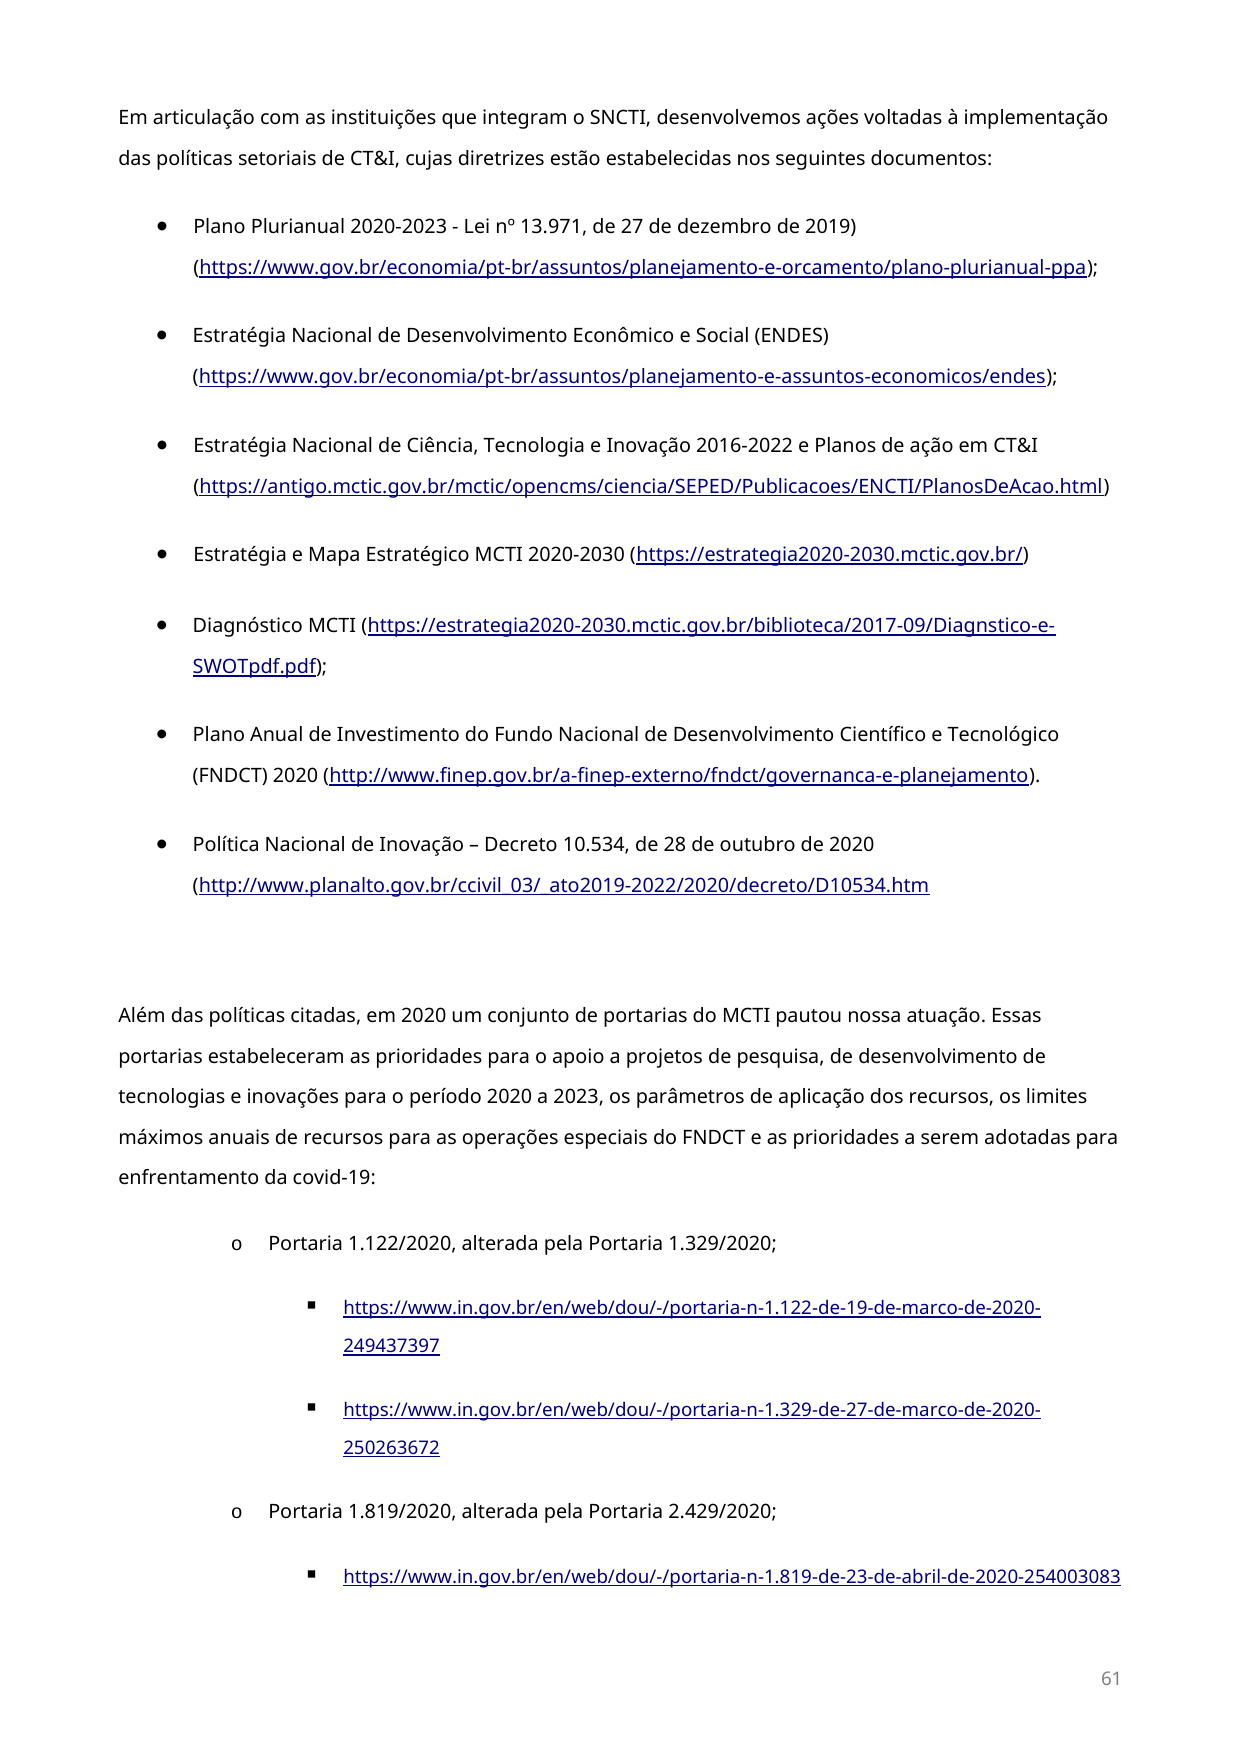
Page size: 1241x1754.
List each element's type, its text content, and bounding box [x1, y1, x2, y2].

list Diagnóstico MCTI (https://estrategia2020-2030.mctic.gov.br/biblioteca/2017-09/Diagnstico-e-SWOTpdf.pdf); [155, 608, 1122, 679]
list Política Nacional de Inovação – Decreto 10.534, de 28 de outubro de 2020 (http://www.planalto.gov.br/ccivil_03/_ato2019-2022/2020/decreto/D10534.htm [155, 827, 1122, 898]
list Portaria 1.819/2020, alterada pela Portaria 2.429/2020; [231, 1497, 1122, 1524]
list https://www.in.gov.br/en/web/dou/-/portaria-n-1.329-de-27-de-marco-de-2020-250263672 [306, 1396, 1122, 1459]
list Estratégia Nacional de Ciência, Tecnologia e Inovação 2016-2022 e Planos de ação em CT&I (https://antigo.mctic.gov.br/mctic/opencms/ciencia/SEPED/Publicacoes/ENCTI/PlanosDeAcao.html) [156, 428, 1122, 499]
list Estratégia e Mapa Estratégico MCTI 2020-2030 (https://estrategia2020-2030.mctic.gov.br/) [156, 537, 1122, 568]
list Estratégia Nacional de Desenvolvimento Econômico e Social (ENDES) (https://www.gov.br/economia/pt-br/assuntos/planejamento-e-assuntos-economicos/endes); [155, 319, 1122, 389]
list Plano Plurianual 2020-2023 - Lei nº 13.971, de 27 de dezembro de 2019) (https://www.gov.br/economia/pt-br/assuntos/planejamento-e-orcamento/plano-plurianual-ppa); [156, 209, 1122, 280]
text Em articulação com as instituições que integram o SNCTI, desenvolvemos ações voltadas à implementação das políticas setoriais de CT&I, cujas diretrizes estão estabelecidas nos seguintes documentos: [118, 103, 1122, 171]
list Portaria 1.122/2020, alterada pela Portaria 1.329/2020; [231, 1229, 1122, 1256]
list https://www.in.gov.br/en/web/dou/-/portaria-n-1.819-de-23-de-abril-de-2020-254003083 [306, 1563, 1122, 1588]
text Além das políticas citadas, em 2020 um conjunto de portarias do MCTI pautou nossa atuação. Essas portarias estabeleceram as prioridades para o apoio a projetos de pesquisa, de desenvolvimento de tecnologias e inovações para o período 2020 a 2023, os parâmetros de aplicação dos recursos, os limites máximos anuais de recursos para as operações especiais do FNDCT e as prioridades a serem adotadas para enfrentamento da covid-19: [118, 1002, 1122, 1190]
list Plano Anual de Investimento do Fundo Nacional de Desenvolvimento Científico e Tecnológico (FNDCT) 2020 (http://www.finep.gov.br/a-finep-externo/fndct/governanca-e-planejamento). [155, 717, 1122, 788]
list https://www.in.gov.br/en/web/dou/-/portaria-n-1.122-de-19-de-marco-de-2020-249437397 [306, 1294, 1122, 1358]
